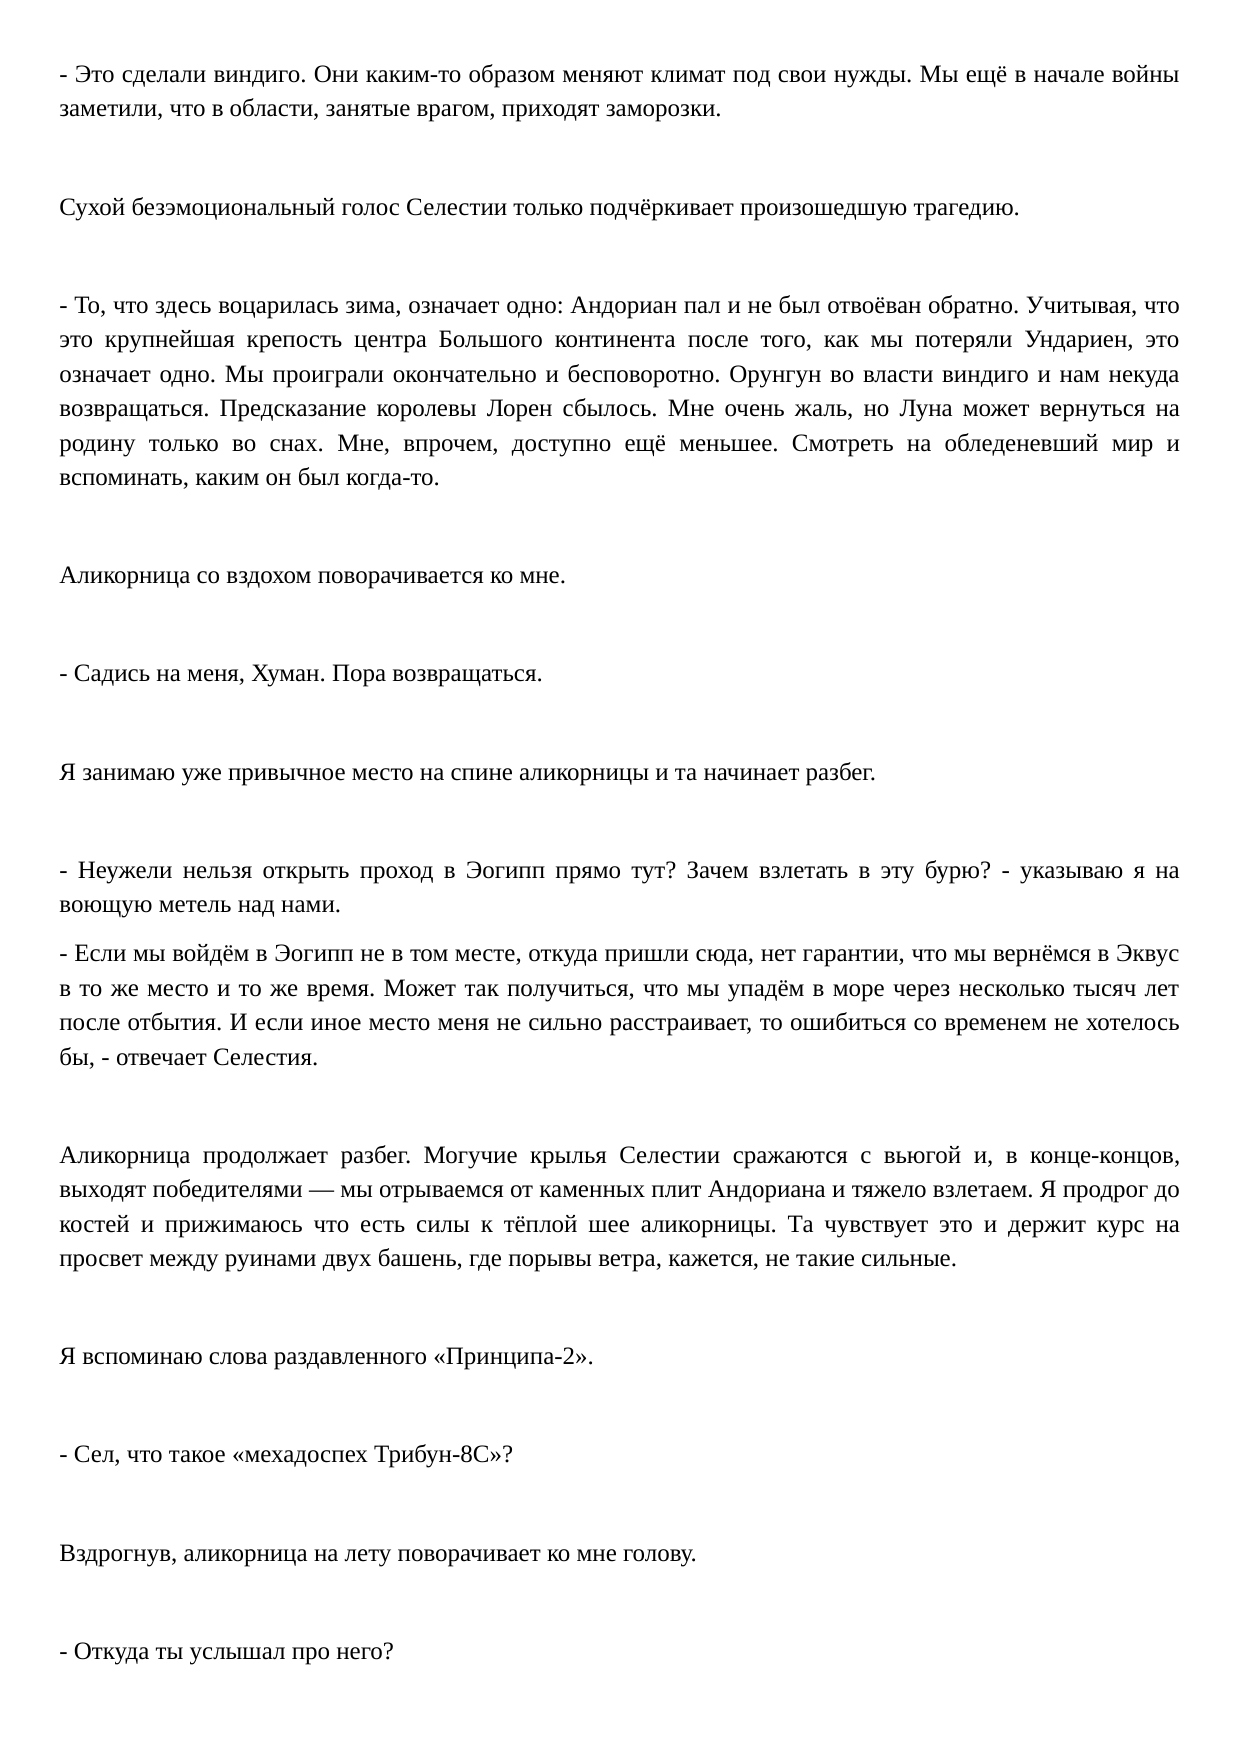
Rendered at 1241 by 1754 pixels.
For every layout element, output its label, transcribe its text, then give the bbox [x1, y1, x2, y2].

text - Если мы войдём в Эогипп не в том месте, откуда пришли сюда, нет гарантии, что мы вернёмся в Эквус в то же место и то же время. Может так получиться, что мы упадём в море через несколько тысяч лет после отбытия. И если иное место меня не сильно расстраивает, то ошибиться со временем не хотелось бы, - отвечает Селестия. [59, 938, 1181, 1070]
text - Это сделали виндиго. Они каким-то образом меняют климат под свои нужды. Мы ещё в начале войны заметили, что в области, занятые врагом, приходят заморозки. [59, 59, 1181, 122]
text - Откуда ты услышал про него? [59, 1636, 1181, 1664]
text - Неужели нельзя открыть проход в Эогипп прямо тут? Зачем взлетать в эту бурю? - указываю я на воющую метель над нами. [59, 855, 1181, 918]
text - То, что здесь воцарилась зима, означает одно: Андориан пал и не был отвоёван обратно. Учитывая, что это крупнейшая крепость центра Большого континента после того, как мы потеряли Ундариен, это означает одно. Мы проиграли окончательно и бесповоротно. Орунгун во власти виндиго и нам некуда возвращаться. Предсказание королевы Лорен сбылось. Мне очень жаль, но Луна может вернуться на родину только во снах. Мне, впрочем, доступно ещё меньшее. Смотреть на обледеневший мир и вспоминать, каким он был когда-то. [59, 290, 1181, 491]
text - Сел, что такое «мехадоспех Трибун-8С»? [59, 1439, 1181, 1468]
text Я занимаю уже привычное место на спине аликорницы и та начинает разбег. [59, 757, 1181, 785]
text Вздрогнув, аликорница на лету поворачивает ко мне голову. [59, 1538, 1181, 1566]
text Аликорница со вздохом поворачивается ко мне. [59, 560, 1181, 589]
text Сухой безэмоциональный голос Селестии только подчёркивает произошедшую трагедию. [59, 192, 1181, 220]
text - Садись на меня, Хуман. Пора возвращаться. [59, 658, 1181, 687]
text Аликорница продолжает разбег. Могучие крылья Селестии сражаются с вьюгой и, в конце-концов, выходят победителями — мы отрываемся от каменных плит Андориана и тяжело взлетаем. Я продрог до костей и прижимаюсь что есть силы к тёплой шее аликорницы. Та чувствует это и держит курс на просвет между руинами двух башень, где порывы ветра, кажется, не такие сильные. [59, 1140, 1181, 1272]
text Я вспоминаю слова раздавленного «Принципа-2». [59, 1341, 1181, 1370]
